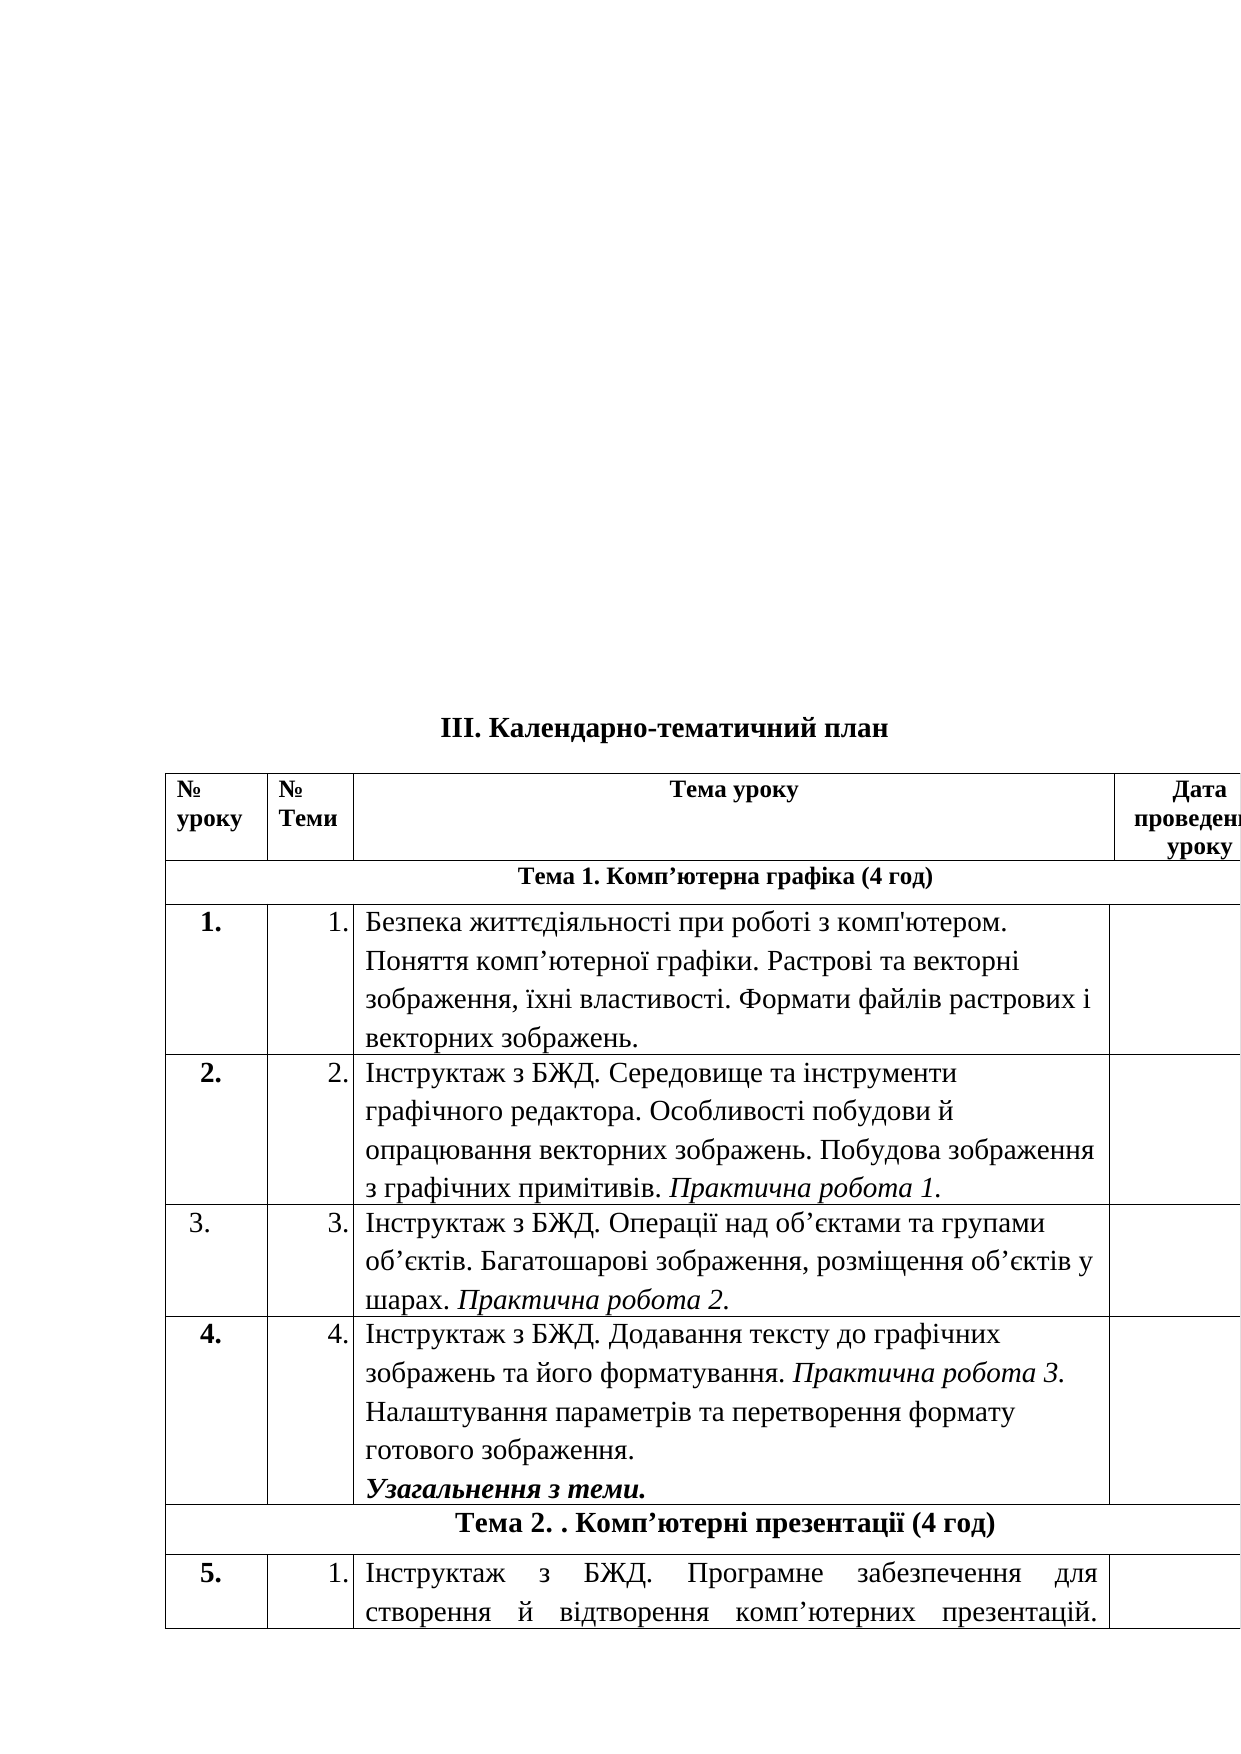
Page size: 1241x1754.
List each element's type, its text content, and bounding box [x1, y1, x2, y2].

table_cell 4. [166, 1205, 267, 1316]
table_cell 3. [268, 1205, 353, 1316]
table_cell [166, 905, 267, 1054]
table_cell Безпека життєдіяльності при роботі з комп'ютером. Поняття комп’ютерної графіки. Растрові та векторні зображення, їхні властивості. Формати файлів растрових і векторних зображень. [354, 905, 1109, 1054]
table_cell Інструктаж з БЖД. Програмне забезпечення для створення й відтворення комп’ютерних презентацій. [354, 1555, 1109, 1627]
table_cell 1. [268, 905, 353, 1054]
table_cell [1110, 1055, 1240, 1204]
table_cell [1110, 1555, 1240, 1627]
table_cell [1110, 1205, 1240, 1316]
table_header Тема уроку [354, 774, 1114, 860]
table_cell 2. [268, 1055, 353, 1204]
table_cell Тема 2. . Комп’ютерні презентації (4 год) [166, 1505, 1240, 1554]
table_cell 4. [268, 1317, 353, 1504]
table_cell [166, 1555, 267, 1627]
text ІІІ. Календарно-тематичний план [177, 711, 1152, 744]
table_cell Тема 1. Комп’ютерна графіка (4 год) [166, 861, 1240, 903]
table_cell 1. [268, 1555, 353, 1627]
table_cell Інструктаж з БЖД. Додавання тексту до графічних зображень та його форматування. Практична робота 3. Налаштування параметрів та перетворення формату готового зображення. Узагальнення з теми. [354, 1317, 1109, 1504]
table_cell Інструктаж з БЖД. Середовище та інструменти графічного редактора. Особливості побудови й опрацювання векторних зображень. Побудова зображення з графічних примітивів. Практична робота 1. [354, 1055, 1109, 1204]
table_cell [166, 1055, 267, 1204]
table_cell [1110, 1317, 1240, 1504]
table_cell Інструктаж з БЖД. Операції над об’єктами та групами об’єктів. Багатошарові зображення, розміщення об’єктів у шарах. Практична робота 2. [354, 1205, 1109, 1316]
table_cell [1110, 905, 1240, 1054]
table_cell [166, 1317, 267, 1504]
table_header № Теми [268, 774, 353, 860]
table_header Дата проведення уроку [1115, 774, 1240, 860]
table_header № уроку [166, 774, 267, 860]
